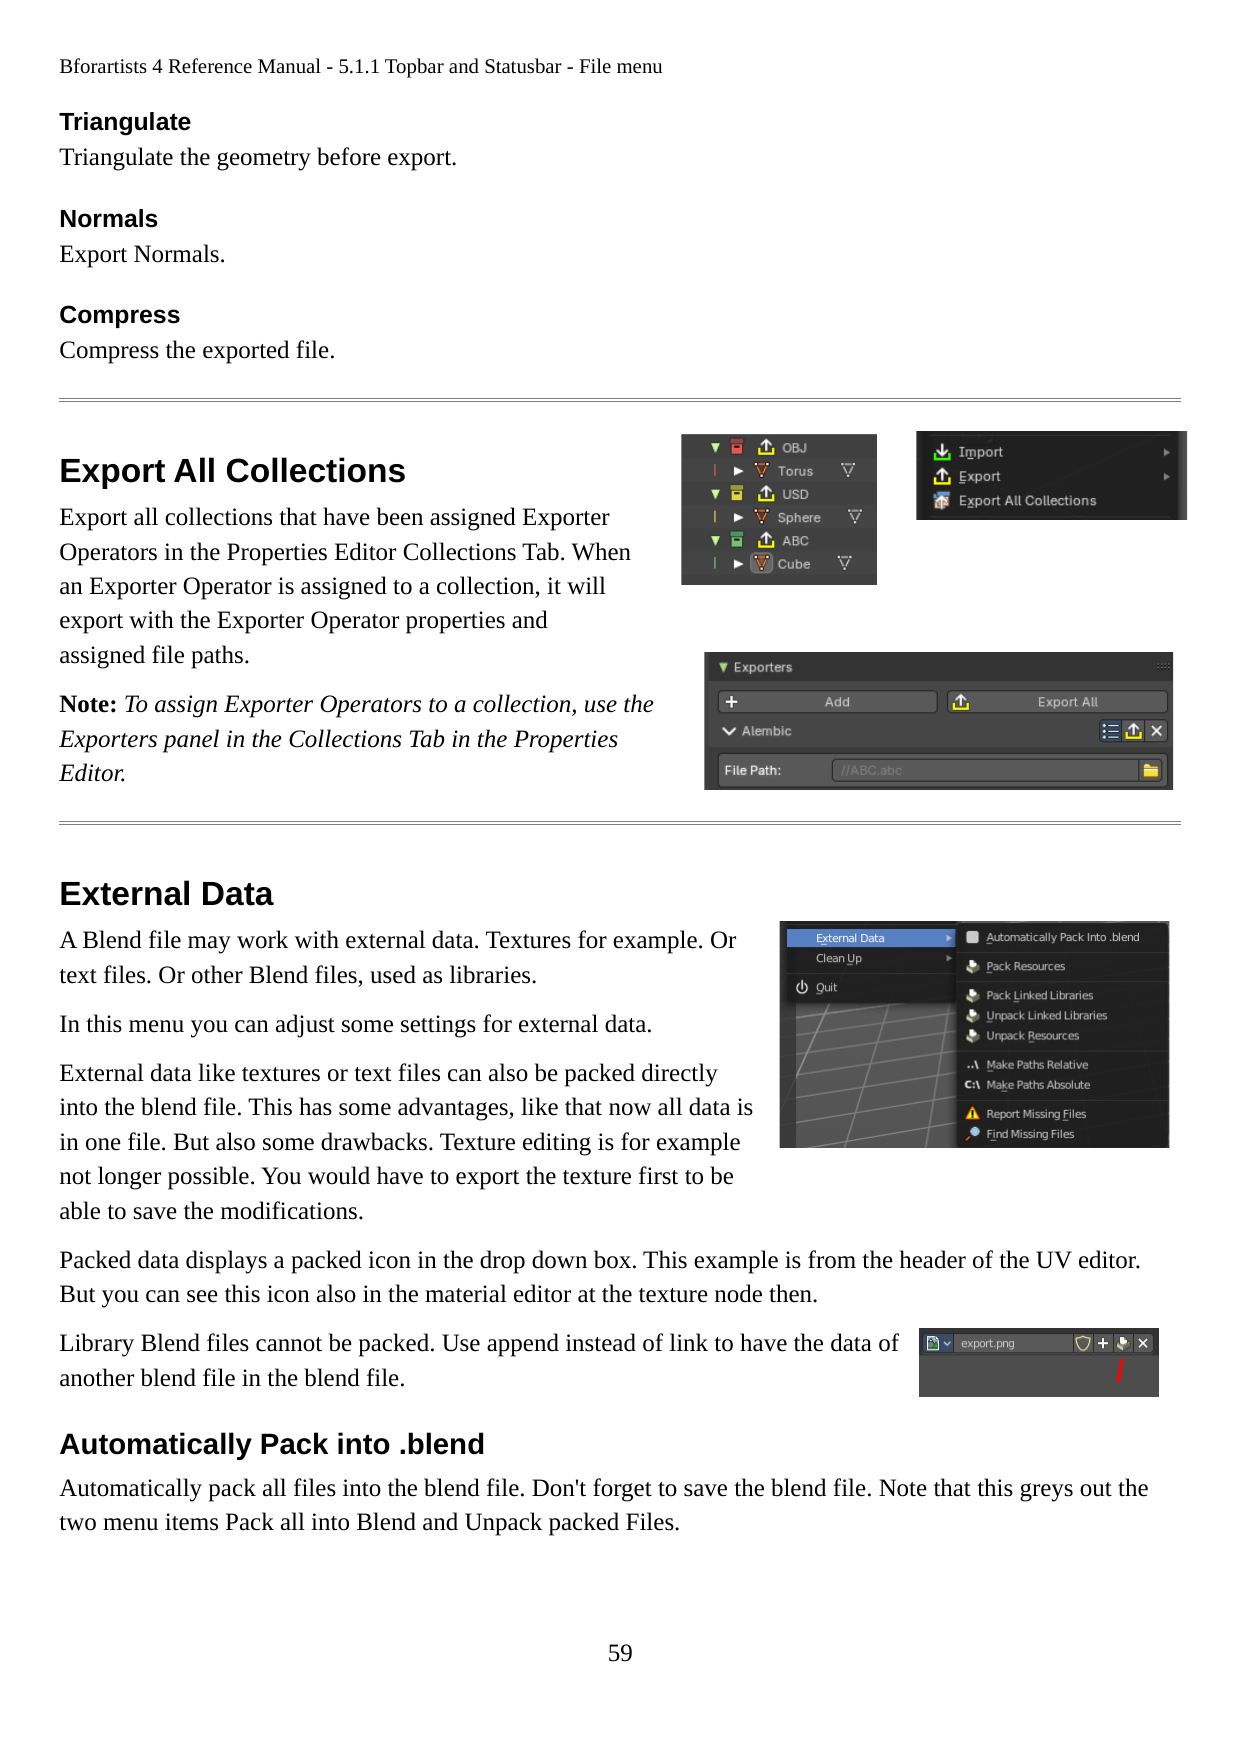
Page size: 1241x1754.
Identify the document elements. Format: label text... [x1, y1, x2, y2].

text Automatically pack all files into the blend file. Don't forget to save the blend file. Note that this greys out the two menu items Pack all into Blend and Unpack packed Files. [59, 1473, 1181, 1536]
subtitle Automatically Pack into .blend [59, 1427, 1181, 1460]
picture [779, 921, 1170, 1148]
subtitle [877, 451, 916, 490]
subtitle Triangulate [59, 107, 1181, 136]
subtitle Compress [59, 300, 1181, 329]
text A Blend file may work with external data. Textures for example. Or text files. Or other Blend files, used as libraries. [59, 925, 779, 988]
picture [919, 1328, 1159, 1397]
picture [704, 652, 1174, 790]
text Triangulate the geometry before export. [59, 142, 1181, 171]
text Library Blend files cannot be packed. Use append instead of link to have the data of another blend file in the blend file. [59, 1328, 919, 1392]
text Export all collections that have been assigned Exporter Operators in the Properties Editor Collections Tab. When an Exporter Operator is assigned to a collection, it will export with the Exporter Operator properties and assigned file paths. [59, 502, 1181, 669]
text Compress the exported file. [59, 335, 1181, 364]
subtitle Normals [59, 204, 1181, 232]
subtitle External Data [59, 874, 1181, 913]
subtitle Export All Collections [59, 451, 681, 490]
text Note: To assign Exporter Operators to a collection, use the Exporters panel in the Collections Tab in the Properties Editor. [59, 689, 704, 787]
picture [916, 431, 1188, 520]
picture [681, 434, 877, 585]
text Packed data displays a packed icon in the drop down box. This example is from the header of the UV editor. But you can see this icon also in the material editor at the texture node then. [59, 1245, 1181, 1308]
text Export Normals. [59, 239, 1181, 267]
text External data like textures or text files can also be packed directly into the blend file. This has some advantages, like that now all data is in one file. But also some drawbacks. Texture editing is for example not longer possible. You would have to export the texture first to be able to save the modifications. [59, 1058, 1181, 1224]
text In this menu you can adjust some settings for external data. [59, 1009, 779, 1038]
